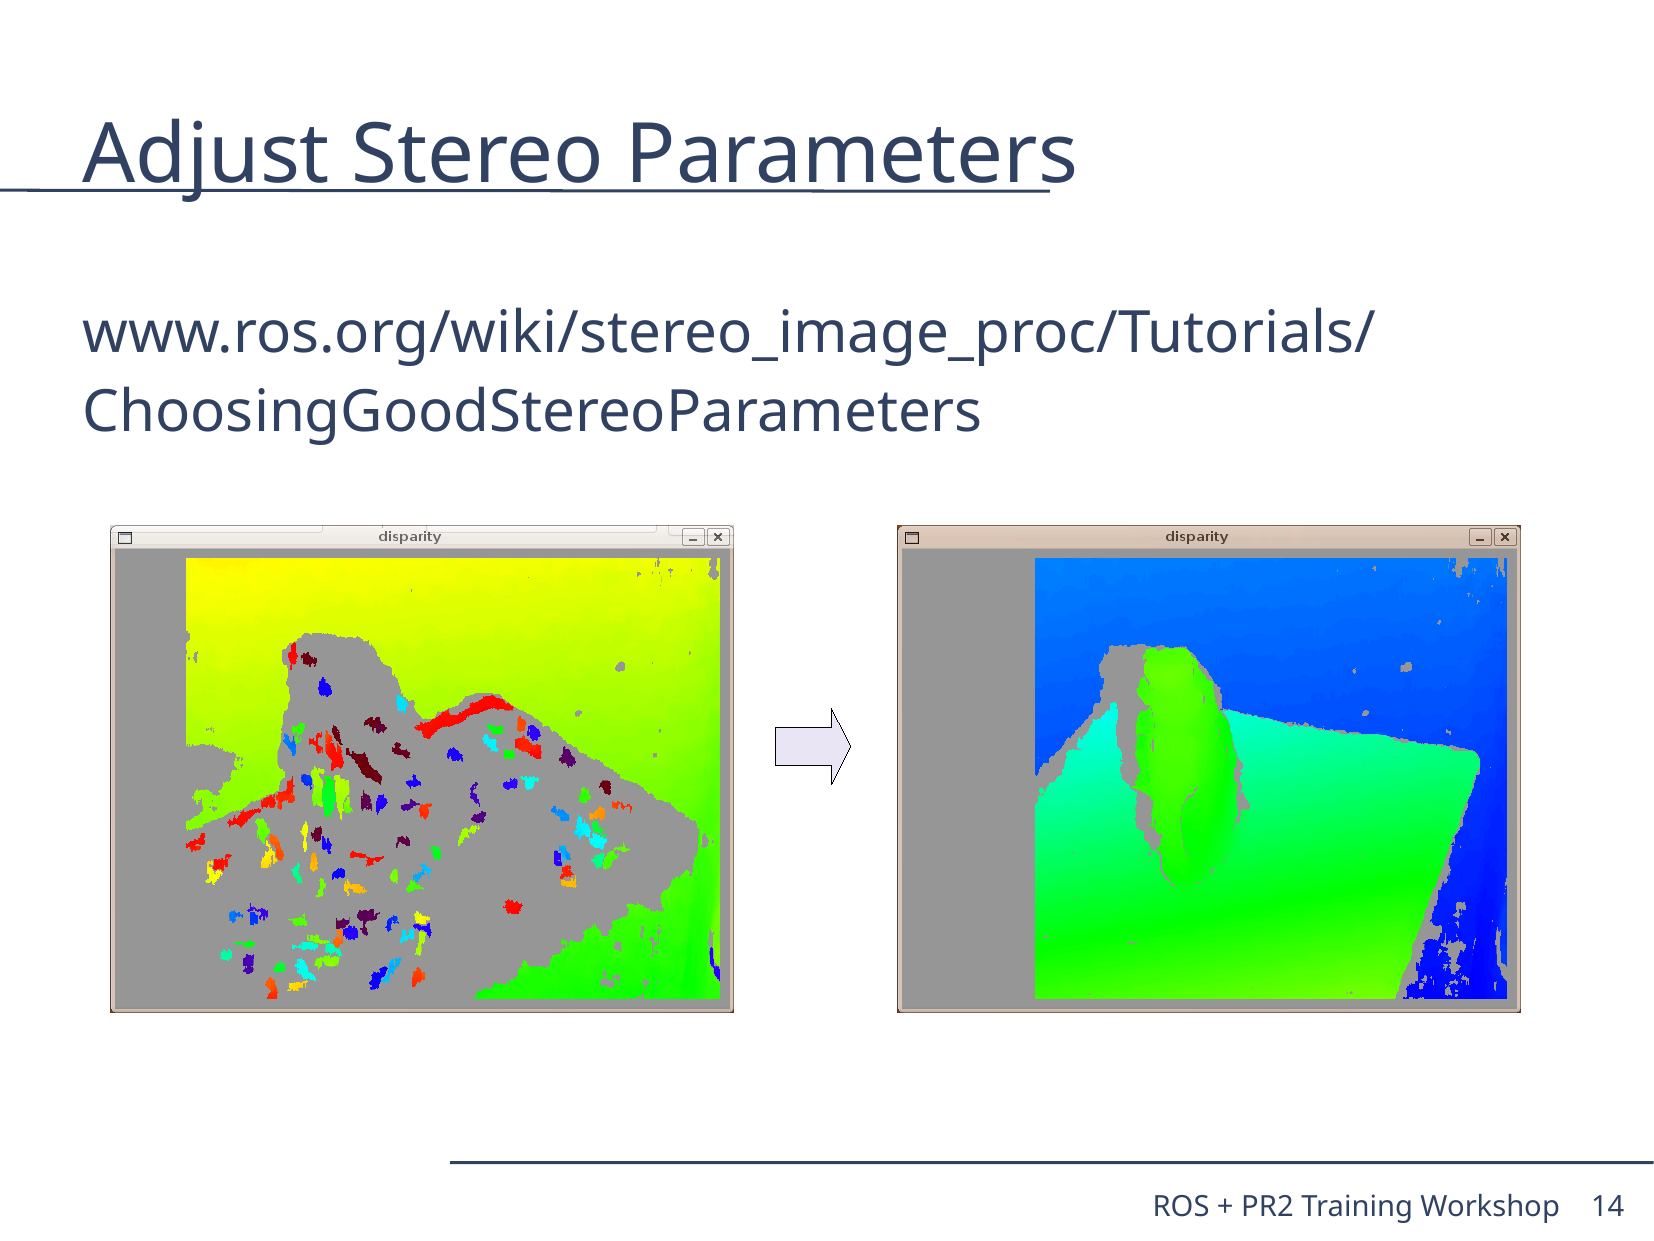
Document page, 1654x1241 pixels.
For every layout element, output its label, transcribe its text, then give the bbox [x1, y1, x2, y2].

list www.ros.org/wiki/stereo_image_proc/Tutorials/ChoosingGoodStereoParameters [82, 290, 1571, 638]
picture [110, 525, 734, 1013]
title Adjust Stereo Parameters [82, 75, 1571, 226]
text_box [775, 708, 851, 785]
picture [897, 525, 1521, 1013]
